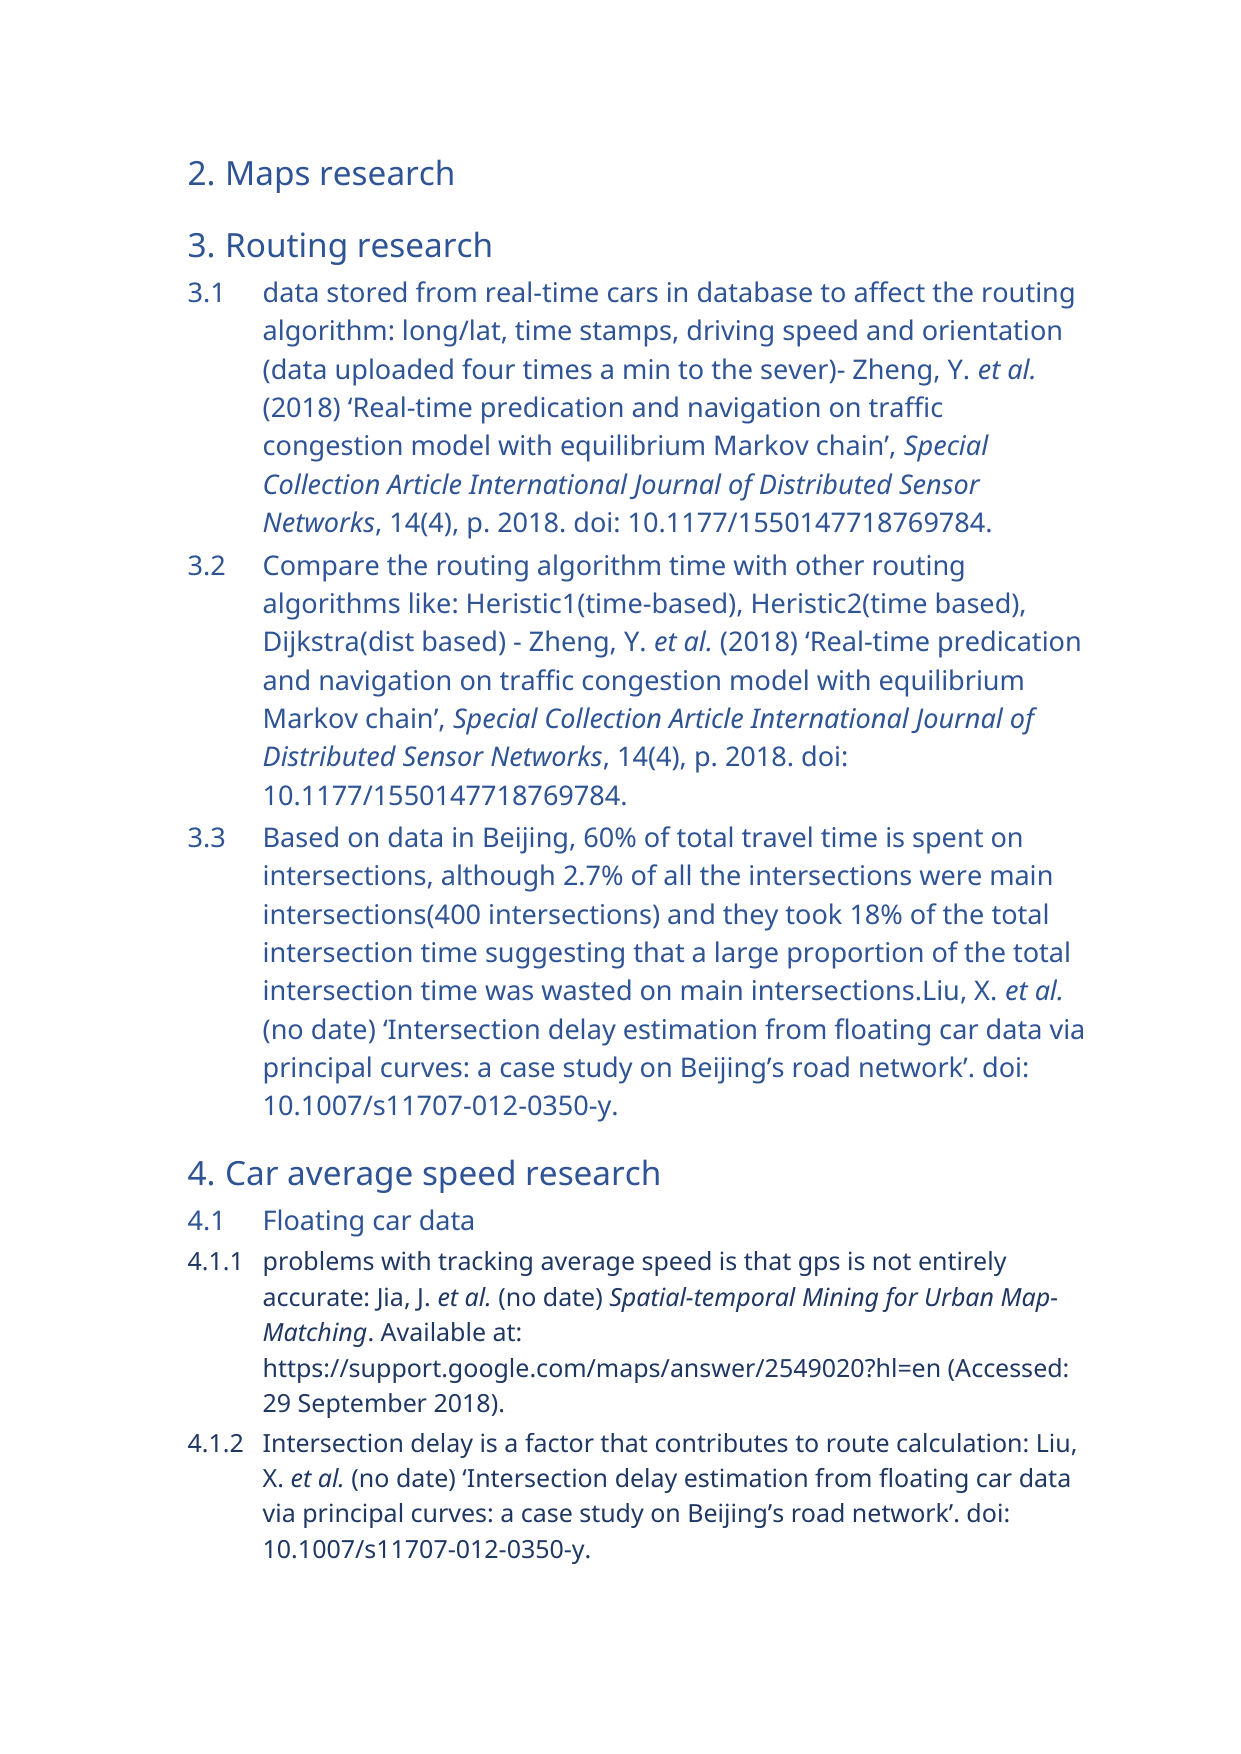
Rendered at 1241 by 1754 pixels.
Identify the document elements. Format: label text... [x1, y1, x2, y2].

subtitle Car average speed research [187, 1150, 1090, 1196]
subtitle data stored from real-time cars in database to affect the routing algorithm: long/lat, time stamps, driving speed and orientation (data uploaded four times a min to the sever)- Zheng, Y. et al. (2018) ‘Real-time predication and navigation on traffic congestion model with equilibrium Markov chain’, Special Collection Article International Journal of Distributed Sensor Networks, 14(4), p. 2018. doi: 10.1177/1550147718769784. [187, 273, 1090, 540]
subtitle Intersection delay is a factor that contributes to route calculation: Liu, X. et al. (no date) ‘Intersection delay estimation from floating car data via principal curves: a case study on Beijing’s road network’. doi: 10.1007/s11707-012-0350-y. [187, 1425, 1090, 1566]
subtitle Based on data in Beijing, 60% of total travel time is spent on intersections, although 2.7% of all the intersections were main intersections(400 intersections) and they took 18% of the total intersection time suggesting that a large proportion of the total intersection time was wasted on main intersections.Liu, X. et al. (no date) ‘Intersection delay estimation from floating car data via principal curves: a case study on Beijing’s road network’. doi: 10.1007/s11707-012-0350-y. [187, 818, 1090, 1124]
subtitle Routing research [187, 222, 1090, 268]
subtitle Maps research [187, 150, 1090, 195]
subtitle problems with tracking average speed is that gps is not entirely accurate: Jia, J. et al. (no date) Spatial-temporal Mining for Urban Map-Matching. Available at: https://support.google.com/maps/answer/2549020?hl=en (Accessed: 29 September 2018). [187, 1244, 1090, 1420]
subtitle Compare the routing algorithm time with other routing algorithms like: Heristic1(time-based), Heristic2(time based), Dijkstra(dist based) - Zheng, Y. et al. (2018) ‘Real-time predication and navigation on traffic congestion model with equilibrium Markov chain’, Special Collection Article International Journal of Distributed Sensor Networks, 14(4), p. 2018. doi: 10.1177/1550147718769784. [187, 546, 1090, 813]
subtitle Floating car data [187, 1202, 1090, 1238]
